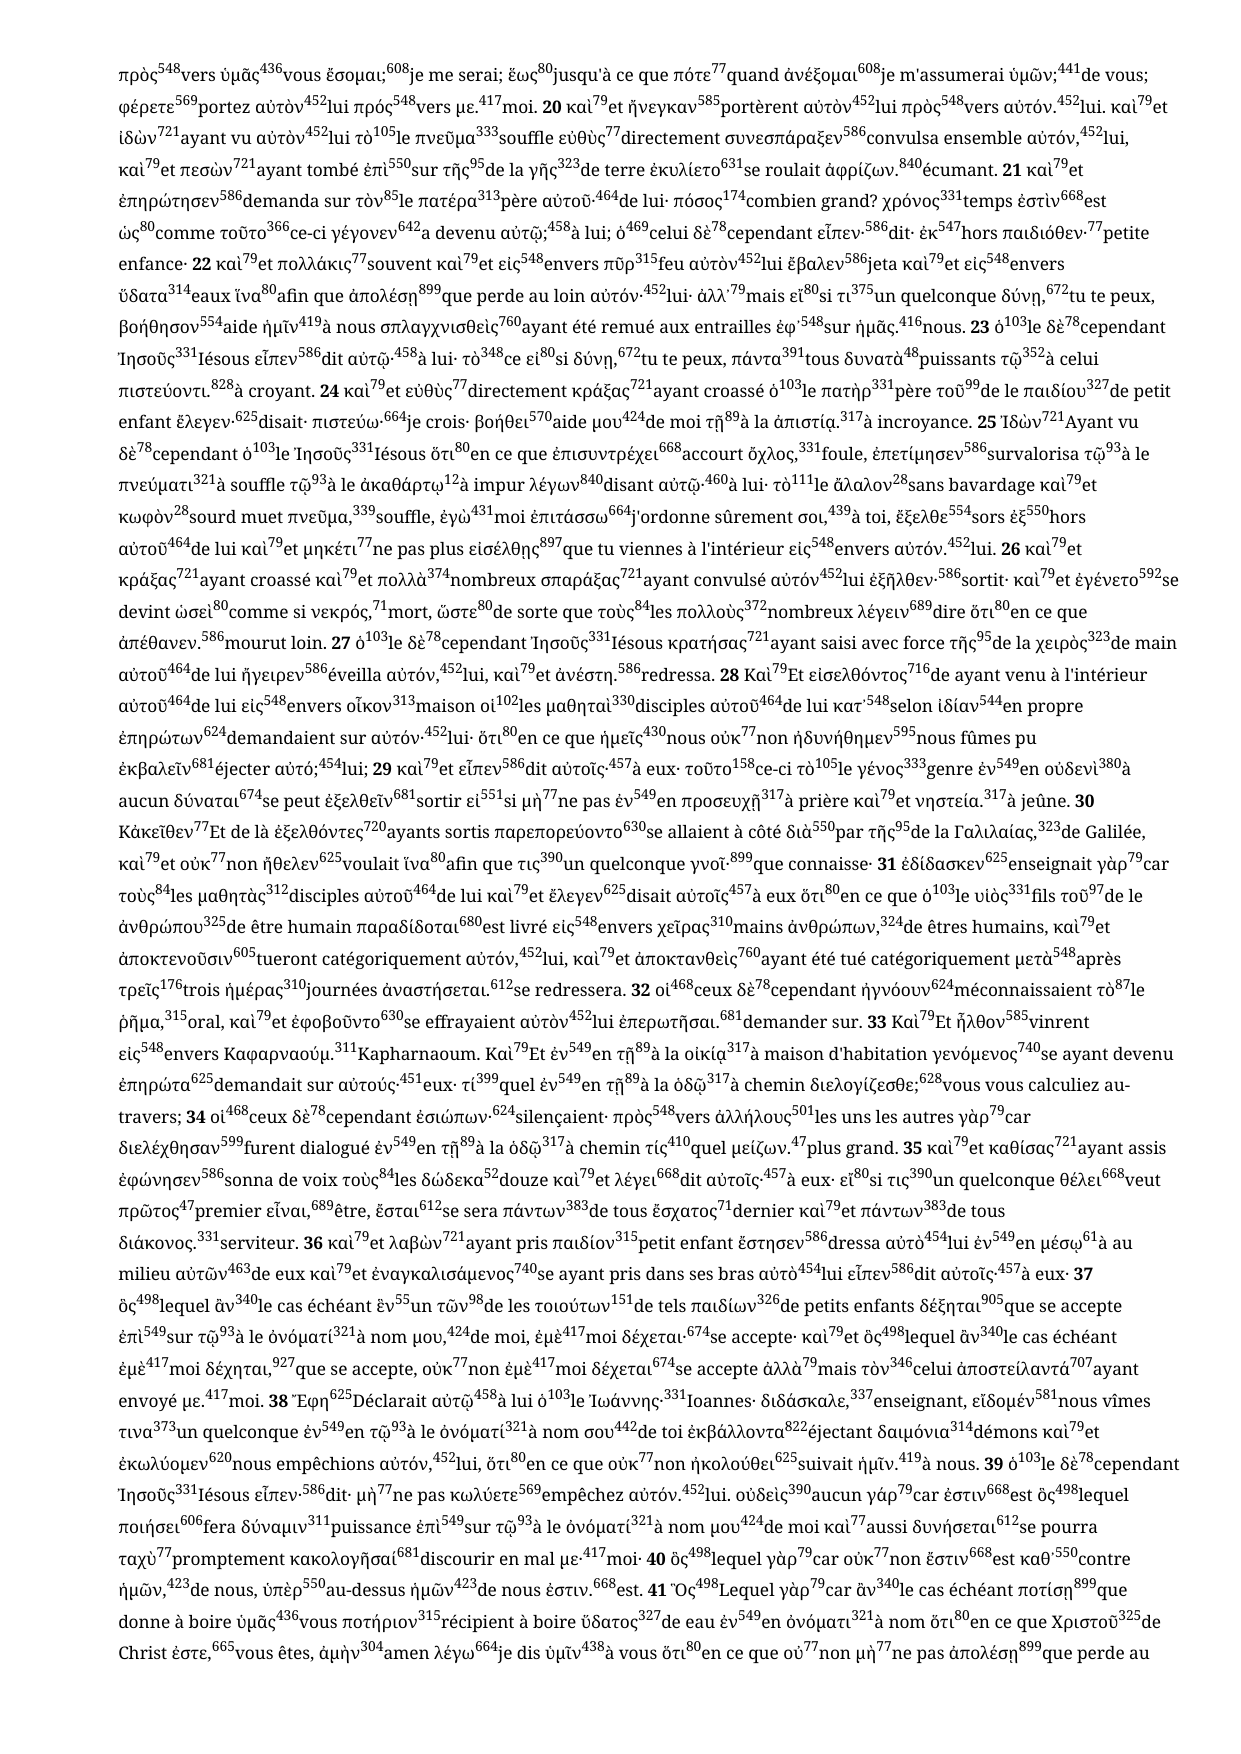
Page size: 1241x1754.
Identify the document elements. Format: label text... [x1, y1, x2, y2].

text 1 Καὶ79Et ἔλεγεν625disait αὐτοῖς·457à eux· ἀμὴν304amen λέγω664je dis ὑμῖν438à vous ὅτι80en ce que εἰσίν667sont τινες389des quelconques τῶν357de ceux ἑστηκότων777de ayants dressés ὧδε77ici οἵτινες497lesquels des quelconques οὐ77non μὴ77ne pas γεύσωνται904que se goûtent θανάτου325de trépas ἕως80jusqu'à ce que ἂν340le cas échéant ἴδωσιν898que voient τὴν83la βασιλείαν311royauté τοῦ97de le θεοῦ325de Dieu ἐληλυθυῖαν768ayante venue ἐν549en δυνάμει.317à puissance. 2 Καὶ79Et μετὰ548après ἡμέρας310journées ἓξ176six παραλαμβάνει668prend à côté ὁ103le Ἰησοῦς331Iésous τὸν85le Πέτρον313Pierre καὶ79et τὸν85le Ἰάκωβον313Iakobos καὶ79et τὸν85le Ἰωάννην313Ioannes καὶ79et ἀναφέρει668porte de bas en haut αὐτοὺς451eux εἰς548envers ὄρος315montagne ὑψηλὸν6haut κατ᾽548selon ἰδίαν544en propre μόνους.372seuls. καὶ79et μετεμορφώθη600fut métamorphosé ἔμπροσθεν552en devers αὐτῶν,463de eux, 3 καὶ79et τὰ104les ἱμάτια332himations αὐτοῦ464de lui ἐγένετο592se devint στίλβοντα841étincelants λευκὰ72blancs λίαν,77extrêmement, οἷα499tels que γναφεὺς331foulonnier ἐπὶ550sur τῆς95de la γῆς323de terre οὐ77non δύναται674se peut οὕτως77ainsi λευκᾶναι.681blanchir. 4 καὶ79et ὤφθη600fut vu αὐτοῖς457à eux Ἠλίας331Élia σὺν549avec Μωϋσεῖ319à Môusês καὶ79et ἦσαν624étaient συλλαλοῦντες839bavardants ensemble τῷ91à le Ἰησοῦ.319à Iésous. 5 καὶ79et ἀποκριθεὶς760ayant été répondu ὁ103le Πέτρος331Pierre λέγει668dit τῷ91à le Ἰησοῦ·319à Iésous· ῥαββί,337rabbi, καλόν49beau ἐστιν668est ἡμᾶς416nous ὧδε77ici εἶναι,689être, καὶ79et ποιήσωμεν894que nous fassions τρεῖς176trois σκηνάς,310tentes, σοὶ439à toi μίαν51une καὶ79et Μωϋσεῖ319à Môusês μίαν51une καὶ79et Ἠλίᾳ319à Élia μίαν.51une. 6 οὐ77non γὰρ79car ᾔδει659avait su τί399quel ἀποκριθῇ,911que soit répondu, ἔκφοβοι46effrayés au dehors γὰρ79car ἐγένοντο.591se devinrent. 7 καὶ79et ἐγένετο592se devint νεφέλη329nuée ἐπισκιάζουσα838ombrante sur αὐτοῖς,457à eux, καὶ79et ἐγένετο592se devint φωνὴ329son de voix ἐκ550hors τῆς95de la νεφέλης·323de nuée· οὗτός364celui-ci ἐστιν668est ὁ103le υἱός331fils μου424de moi ὁ103le ἀγαπητός,22aimé, ἀκούετε569écoutez αὐτοῦ.464de lui. 8 καὶ79et ἐξάπινα77subitement περιβλεψάμενοι739se ayants regardés autour οὐκέτι77non plus οὐδένα373aucun εἶδον585virent ἀλλὰ79mais τὸν85le Ἰησοῦν313Iésous μόνον115seul μεθ᾽550avec ἑαυτῶν.536de eux-mêmes. 9 Καὶ79Et καταβαινόντων833de descendants αὐτῶν463de eux ἐκ550hors τοῦ99de le ὄρους327de montagne διεστείλατο592se équipa en séparant αὐτοῖς457à eux ἵνα80afin que μηδενὶ378à pas un ἃ481lesquels εἶδον585virent διηγήσωνται,904que se racontent complètement, εἰ551si μὴ77ne pas ὅταν80lorsque le cas échéant ὁ103le υἱὸς331fils τοῦ97de le ἀνθρώπου325de être humain ἐκ550hors νεκρῶν64de morts ἀναστῇ.899que redresse. 10 καὶ79et τὸν85le λόγον313discours ἐκράτησαν585saisirent avec force πρὸς548vers ἑαυτοὺς527eux-mêmes συζητοῦντες839cherchants ensemble τί412quel ἐστιν668est τὸ366ce ἐκ550hors νεκρῶν64de morts ἀναστῆναι.681redresser. 11 Καὶ79Et ἐπηρώτων624demandaient sur αὐτὸν452lui λέγοντες·839disants· ὅτι80en ce que λέγουσιν667disent οἱ102les γραμματεῖς330lettrés ὅτι80en ce que Ἠλίαν313Élia δεῖ668attache de lien ἐλθεῖν681venir πρῶτον;77premièrement; 12 ὁ469celui δὲ78cependant ἔφη625déclarait αὐτοῖς·457à eux· Ἠλίας331Élia μὲν340certes ἐλθὼν721ayant venu πρῶτον77premièrement ἀποκαθιστάνει668rétablit complètement πάντα·374tous· καὶ79et πῶς77comment? γέγραπται654a été graphé ἐπὶ548sur τὸν85le υἱὸν313fils τοῦ97de le ἀνθρώπου325de être humain ἵνα80afin que πολλὰ374nombreux πάθῃ899que souffre καὶ79et ἐξουδενηθῇ;911que soit tenu pour rien; 13 ἀλλὰ79mais λέγω664je dis ὑμῖν438à vous ὅτι80en ce que καὶ77aussi Ἠλίας331Élia ἐλήλυθεν,642a venu, καὶ79et ἐποίησαν585firent αὐτῷ458à lui ὅσα481autant lesquels ἤθελον,624voulaient, καθὼς77de haut en bas comme γέγραπται654a été graphé ἐπ᾽548sur αὐτόν.452lui. 14 Καὶ79Et ἐλθόντες720ayants venus πρὸς548vers τοὺς84les μαθητὰς312disciples εἶδον585virent ὄχλον313foule πολὺν269nombreux περὶ548autour αὐτοὺς451eux καὶ79et γραμματεῖς312lettrés συζητοῦντας821cherchants ensemble πρὸς548vers αὐτούς.451eux. 15 καὶ79et εὐθὺς77directement πᾶς287tout ὁ103le ὄχλος331foule ἰδόντες720ayants vus αὐτὸν452lui ἐξεθαμβήθησαν599furent stupéfié καὶ79et προστρέχοντες839courants vers ἠσπάζοντο630se saluaient αὐτόν.452lui. 16 καὶ79et ἐπηρώτησεν586demanda sur αὐτούς·451eux· τί399quel συζητεῖτε665vous cherchez ensemble πρὸς548vers αὐτούς;451eux; 17 Καὶ79Et ἀπεκρίθη600fut répondu αὐτῷ458à lui εἷς71un ἐκ550hors τοῦ97de le ὄχλου·325de foule· διδάσκαλε,337enseignant, ἤνεγκα582je portai τὸν85le υἱόν313fils μου424de moi πρὸς548vers σέ,437toi, ἔχοντα822ayant πνεῦμα315souffle ἄλαλον·6sans bavardage· 18 καὶ79et ὅπου80là où ἐὰν340si le cas échéant αὐτὸν452lui καταλάβῃ899que prenne de haut en bas ῥήσσει668fracasse αὐτόν,452lui, καὶ79et ἀφρίζει668écume καὶ79et τρίζει668crisse τοὺς244les ὀδόντας312dents καὶ79et ξηραίνεται·680est séché· καὶ79et εἶπα582je dis τοῖς90à les μαθηταῖς318à disciples σου442de toi ἵνα80afin que αὐτὸ454lui ἐκβάλωσιν,898que éjectent, καὶ79et οὐκ77non ἴσχυσαν.585eurent la ténacité. 19 ὁ469celui δὲ78cependant ἀποκριθεὶς760ayant été répondu αὐτοῖς457à eux λέγει·668dit· ὦ340O γενεὰ335génération ἄπιστος,25incroyante, ἕως80jusqu'à ce que πότε77quand πρὸς548vers ὑμᾶς436vous ἔσομαι;608je me serai; ἕως80jusqu'à ce que πότε77quand ἀνέξομαι608je m'assumerai ὑμῶν;441de vous; φέρετε569portez αὐτὸν452lui πρός548vers με.417moi. 20 καὶ79et ἤνεγκαν585portèrent αὐτὸν452lui πρὸς548vers αὐτόν.452lui. καὶ79et ἰδὼν721ayant vu αὐτὸν452lui τὸ105le πνεῦμα333souffle εὐθὺς77directement συνεσπάραξεν586convulsa ensemble αὐτόν,452lui, καὶ79et πεσὼν721ayant tombé ἐπὶ550sur τῆς95de la γῆς323de terre ἐκυλίετο631se roulait ἀφρίζων.840écumant. 21 καὶ79et ἐπηρώτησεν586demanda sur τὸν85le πατέρα313père αὐτοῦ·464de lui· πόσος174combien grand? χρόνος331temps ἐστὶν668est ὡς80comme τοῦτο366ce-ci γέγονεν642a devenu αὐτῷ;458à lui; ὁ469celui δὲ78cependant εἶπεν·586dit· ἐκ547hors παιδιόθεν·77petite enfance· 22 καὶ79et πολλάκις77souvent καὶ79et εἰς548envers πῦρ315feu αὐτὸν452lui ἔβαλεν586jeta καὶ79et εἰς548envers ὕδατα314eaux ἵνα80afin que ἀπολέσῃ899que perde au loin αὐτόν·452lui· ἀλλ᾽79mais εἴ80si τι375un quelconque δύνῃ,672tu te peux, βοήθησον554aide ἡμῖν419à nous σπλαγχνισθεὶς760ayant été remué aux entrailles ἐφ᾽548sur ἡμᾶς.416nous. 23 ὁ103le δὲ78cependant Ἰησοῦς331Iésous εἶπεν586dit αὐτῷ·458à lui· τὸ348ce εἰ80si δύνῃ,672tu te peux, πάντα391tous δυνατὰ48puissants τῷ352à celui πιστεύοντι.828à croyant. 24 καὶ79et εὐθὺς77directement κράξας721ayant croassé ὁ103le πατὴρ331père τοῦ99de le παιδίου327de petit enfant ἔλεγεν·625disait· πιστεύω·664je crois· βοήθει570aide μου424de moi τῇ89à la ἀπιστίᾳ.317à incroyance. 25 Ἰδὼν721Ayant vu δὲ78cependant ὁ103le Ἰησοῦς331Iésous ὅτι80en ce que ἐπισυντρέχει668accourt ὄχλος,331foule, ἐπετίμησεν586survalorisa τῷ93à le πνεύματι321à souffle τῷ93à le ἀκαθάρτῳ12à impur λέγων840disant αὐτῷ·460à lui· τὸ111le ἄλαλον28sans bavardage καὶ79et κωφὸν28sourd muet πνεῦμα,339souffle, ἐγὼ431moi ἐπιτάσσω664j'ordonne sûrement σοι,439à toi, ἔξελθε554sors ἐξ550hors αὐτοῦ464de lui καὶ79et μηκέτι77ne pas plus εἰσέλθῃς897que tu viennes à l'intérieur εἰς548envers αὐτόν.452lui. 26 καὶ79et κράξας721ayant croassé καὶ79et πολλὰ374nombreux σπαράξας721ayant convulsé αὐτόν452lui ἐξῆλθεν·586sortit· καὶ79et ἐγένετο592se devint ὡσεὶ80comme si νεκρός,71mort, ὥστε80de sorte que τοὺς84les πολλοὺς372nombreux λέγειν689dire ὅτι80en ce que ἀπέθανεν.586mourut loin. 27 ὁ103le δὲ78cependant Ἰησοῦς331Iésous κρατήσας721ayant saisi avec force τῆς95de la χειρὸς323de main αὐτοῦ464de lui ἤγειρεν586éveilla αὐτόν,452lui, καὶ79et ἀνέστη.586redressa. 28 Καὶ79Et εἰσελθόντος716de ayant venu à l'intérieur αὐτοῦ464de lui εἰς548envers οἶκον313maison οἱ102les μαθηταὶ330disciples αὐτοῦ464de lui κατ᾽548selon ἰδίαν544en propre ἐπηρώτων624demandaient sur αὐτόν·452lui· ὅτι80en ce que ἡμεῖς430nous οὐκ77non ἠδυνήθημεν595nous fûmes pu ἐκβαλεῖν681éjecter αὐτό;454lui; 29 καὶ79et εἶπεν586dit αὐτοῖς·457à eux· τοῦτο158ce-ci τὸ105le γένος333genre ἐν549en οὐδενὶ380à aucun δύναται674se peut ἐξελθεῖν681sortir εἰ551si μὴ77ne pas ἐν549en προσευχῇ317à prière καὶ79et νηστεία.317à jeûne. 30 Κἀκεῖθεν77Et de là ἐξελθόντες720ayants sortis παρεπορεύοντο630se allaient à côté διὰ550par τῆς95de la Γαλιλαίας,323de Galilée, καὶ79et οὐκ77non ἤθελεν625voulait ἵνα80afin que τις390un quelconque γνοῖ·899que connaisse· 31 ἐδίδασκεν625enseignait γὰρ79car τοὺς84les μαθητὰς312disciples αὐτοῦ464de lui καὶ79et ἔλεγεν625disait αὐτοῖς457à eux ὅτι80en ce que ὁ103le υἱὸς331fils τοῦ97de le ἀνθρώπου325de être humain παραδίδοται680est livré εἰς548envers χεῖρας310mains ἀνθρώπων,324de êtres humains, καὶ79et ἀποκτενοῦσιν605tueront catégoriquement αὐτόν,452lui, καὶ79et ἀποκτανθεὶς760ayant été tué catégoriquement μετὰ548après τρεῖς176trois ἡμέρας310journées ἀναστήσεται.612se redressera. 32 οἱ468ceux δὲ78cependant ἠγνόουν624méconnaissaient τὸ87le ῥῆμα,315oral, καὶ79et ἐφοβοῦντο630se effrayaient αὐτὸν452lui ἐπερωτῆσαι.681demander sur. 33 Καὶ79Et ἦλθον585vinrent εἰς548envers Καφαρναούμ.311Kapharnaoum. Καὶ79Et ἐν549en τῇ89à la οἰκίᾳ317à maison d'habitation γενόμενος740se ayant devenu ἐπηρώτα625demandait sur αὐτούς·451eux· τί399quel ἐν549en τῇ89à la ὁδῷ317à chemin διελογίζεσθε;628vous vous calculiez au-travers; 34 οἱ468ceux δὲ78cependant ἐσιώπων·624silençaient· πρὸς548vers ἀλλήλους501les uns les autres γὰρ79car διελέχθησαν599furent dialogué ἐν549en τῇ89à la ὁδῷ317à chemin τίς410quel μείζων.47plus grand. 35 καὶ79et καθίσας721ayant assis ἐφώνησεν586sonna de voix τοὺς84les δώδεκα52douze καὶ79et λέγει668dit αὐτοῖς·457à eux· εἴ80si τις390un quelconque θέλει668veut πρῶτος47premier εἶναι,689être, ἔσται612se sera πάντων383de tous ἔσχατος71dernier καὶ79et πάντων383de tous διάκονος.331serviteur. 36 καὶ79et λαβὼν721ayant pris παιδίον315petit enfant ἔστησεν586dressa αὐτὸ454lui ἐν549en μέσῳ61à au milieu αὐτῶν463de eux καὶ79et ἐναγκαλισάμενος740se ayant pris dans ses bras αὐτὸ454lui εἶπεν586dit αὐτοῖς·457à eux· 37 ὃς498lequel ἂν340le cas échéant ἓν55un τῶν98de les τοιούτων151de tels παιδίων326de petits enfants δέξηται905que se accepte ἐπὶ549sur τῷ93à le ὀνόματί321à nom μου,424de moi, ἐμὲ417moi δέχεται·674se accepte· καὶ79et ὃς498lequel ἂν340le cas échéant ἐμὲ417moi δέχηται,927que se accepte, οὐκ77non ἐμὲ417moi δέχεται674se accepte ἀλλὰ79mais τὸν346celui ἀποστείλαντά707ayant envoyé με.417moi. 38 Ἔφη625Déclarait αὐτῷ458à lui ὁ103le Ἰωάννης·331Ioannes· διδάσκαλε,337enseignant, εἴδομέν581nous vîmes τινα373un quelconque ἐν549en τῷ93à le ὀνόματί321à nom σου442de toi ἐκβάλλοντα822éjectant δαιμόνια314démons καὶ79et ἐκωλύομεν620nous empêchions αὐτόν,452lui, ὅτι80en ce que οὐκ77non ἠκολούθει625suivait ἡμῖν.419à nous. 39 ὁ103le δὲ78cependant Ἰησοῦς331Iésous εἶπεν·586dit· μὴ77ne pas κωλύετε569empêchez αὐτόν.452lui. οὐδεὶς390aucun γάρ79car ἐστιν668est ὃς498lequel ποιήσει606fera δύναμιν311puissance ἐπὶ549sur τῷ93à le ὀνόματί321à nom μου424de moi καὶ77aussi δυνήσεται612se pourra ταχὺ77promptement κακολογῆσαί681discourir en mal με·417moi· 40 ὃς498lequel γὰρ79car οὐκ77non ἔστιν668est καθ᾽550contre ἡμῶν,423de nous, ὑπὲρ550au-dessus ἡμῶν423de nous ἐστιν.668est. 41 Ὃς498Lequel γὰρ79car ἂν340le cas échéant ποτίσῃ899que donne à boire ὑμᾶς436vous ποτήριον315récipient à boire ὕδατος327de eau ἐν549en ὀνόματι321à nom ὅτι80en ce que Χριστοῦ325de Christ ἐστε,665vous êtes, ἀμὴν304amen λέγω664je dis ὑμῖν438à vous ὅτι80en ce que οὐ77non μὴ77ne pas ἀπολέσῃ899que perde au loin τὸν85le μισθὸν313salaire αὐτοῦ.464de lui. 42 Καὶ79Et ὃς498lequel ἂν340le cas échéant σκανδαλίσῃ899que scandalise ἕνα53un τῶν96de les μικρῶν64de petits τούτων149de ceux-ci τῶν357de ceux πιστευόντων833de croyants [εἰς548[envers ἐμέ],417moi], καλόν49beau ἐστιν668est αὐτῷ458à lui μᾶλλον77davantage εἰ80si περίκειται674se couche autour μύλος331meule ὀνικὸς22d'âne περὶ548autour τὸν85le τράχηλον313cou αὐτοῦ464de lui καὶ79et βέβληται654a été jeté εἰς548envers τὴν83la θάλασσαν.311mer. 43 Καὶ79Et ἐὰν80si le cas échéant σκανδαλίζῃ899que scandalise σε437toi ἡ101la χείρ329main σου,442de toi, ἀπόκοψον554coupe au loin αὐτήν·450elle· καλόν49beau ἐστίν668est σε437toi κυλλὸν53estropié εἰσελθεῖν681venir à l'intérieur εἰς548envers τὴν83la ζωὴν311vie ἢ79ou τὰς82les δύο176deux χεῖρας310mains ἔχοντα822ayant ἀπελθεῖν681éloigner εἰς548envers τὴν83la γέενναν,311géhenne, εἰς548envers τὸ87le πῦρ315feu τὸ87le ἄσβεστον.6inextinguible. 44 45 Καὶ79Et ἐὰν80si le cas échéant ὁ103le πούς331pied σου442de toi σκανδαλίζῃ921que scandalise σε,437toi, ἀπόκοψον554coupe au loin αὐτόν·452lui· καλόν49beau ἐστίν668est σε437toi εἰσελθεῖν681venir à l'intérieur εἰς548envers τὴν83la ζωὴν311vie χωλὸν53boiteux ἢ79ou τοὺς84les δύο178deux πόδας312pieds ἔχοντα822ayant βληθῆναι683être jeté εἰς548envers τὴν83la γέενναν.311géhenne. 46 47 Καὶ79Et ἐὰν80si le cas échéant ὁ103le ὀφθαλμός331oeil σου442de toi σκανδαλίζῃ921que scandalise σε,437toi, ἔκβαλε554éjecte αὐτόν·452lui· καλόν49beau σέ437toi ἐστιν668est μονόφθαλμον53d'un oeil εἰσελθεῖν681venir à l'intérieur εἰς548envers τὴν83la βασιλείαν311royauté τοῦ97de le θεοῦ325de Dieu ἢ79ou δύο178deux ὀφθαλμοὺς312yeux ἔχοντα822ayant βληθῆναι683être jeté εἰς548envers τὴν83la γέενναν,311géhenne, 48 ὅπου77là où ὁ103le σκώληξ331ver αὐτῶν463de eux οὐ77non τελευτᾷ668parvient à l'achèvement καὶ79et τὸ105le πῦρ333feu οὐ77non σβέννυται.680est éteint. 49 Πᾶς390Tout γὰρ79car πυρὶ321à feu ἁλισθήσεται.619sera salé. 50 καλὸν49beau τὸ105le ἅλας·333sel· ἐὰν80si le cas échéant δὲ78cependant τὸ105le ἅλας333sel ἄναλον49dessalé γένηται,905que se devienne, ἐν549en τίνι402à quel αὐτὸ454lui ἀρτύσετε;603vous assaisonnerez; ἔχετε569ayez ἐν549en ἑαυτοῖς519à vous-mêmes ἅλα315sel καὶ79et εἰρηνεύετε569pacifiez ἐν549en ἀλλήλοις.502à les uns les autres. [118, 59, 1181, 1665]
